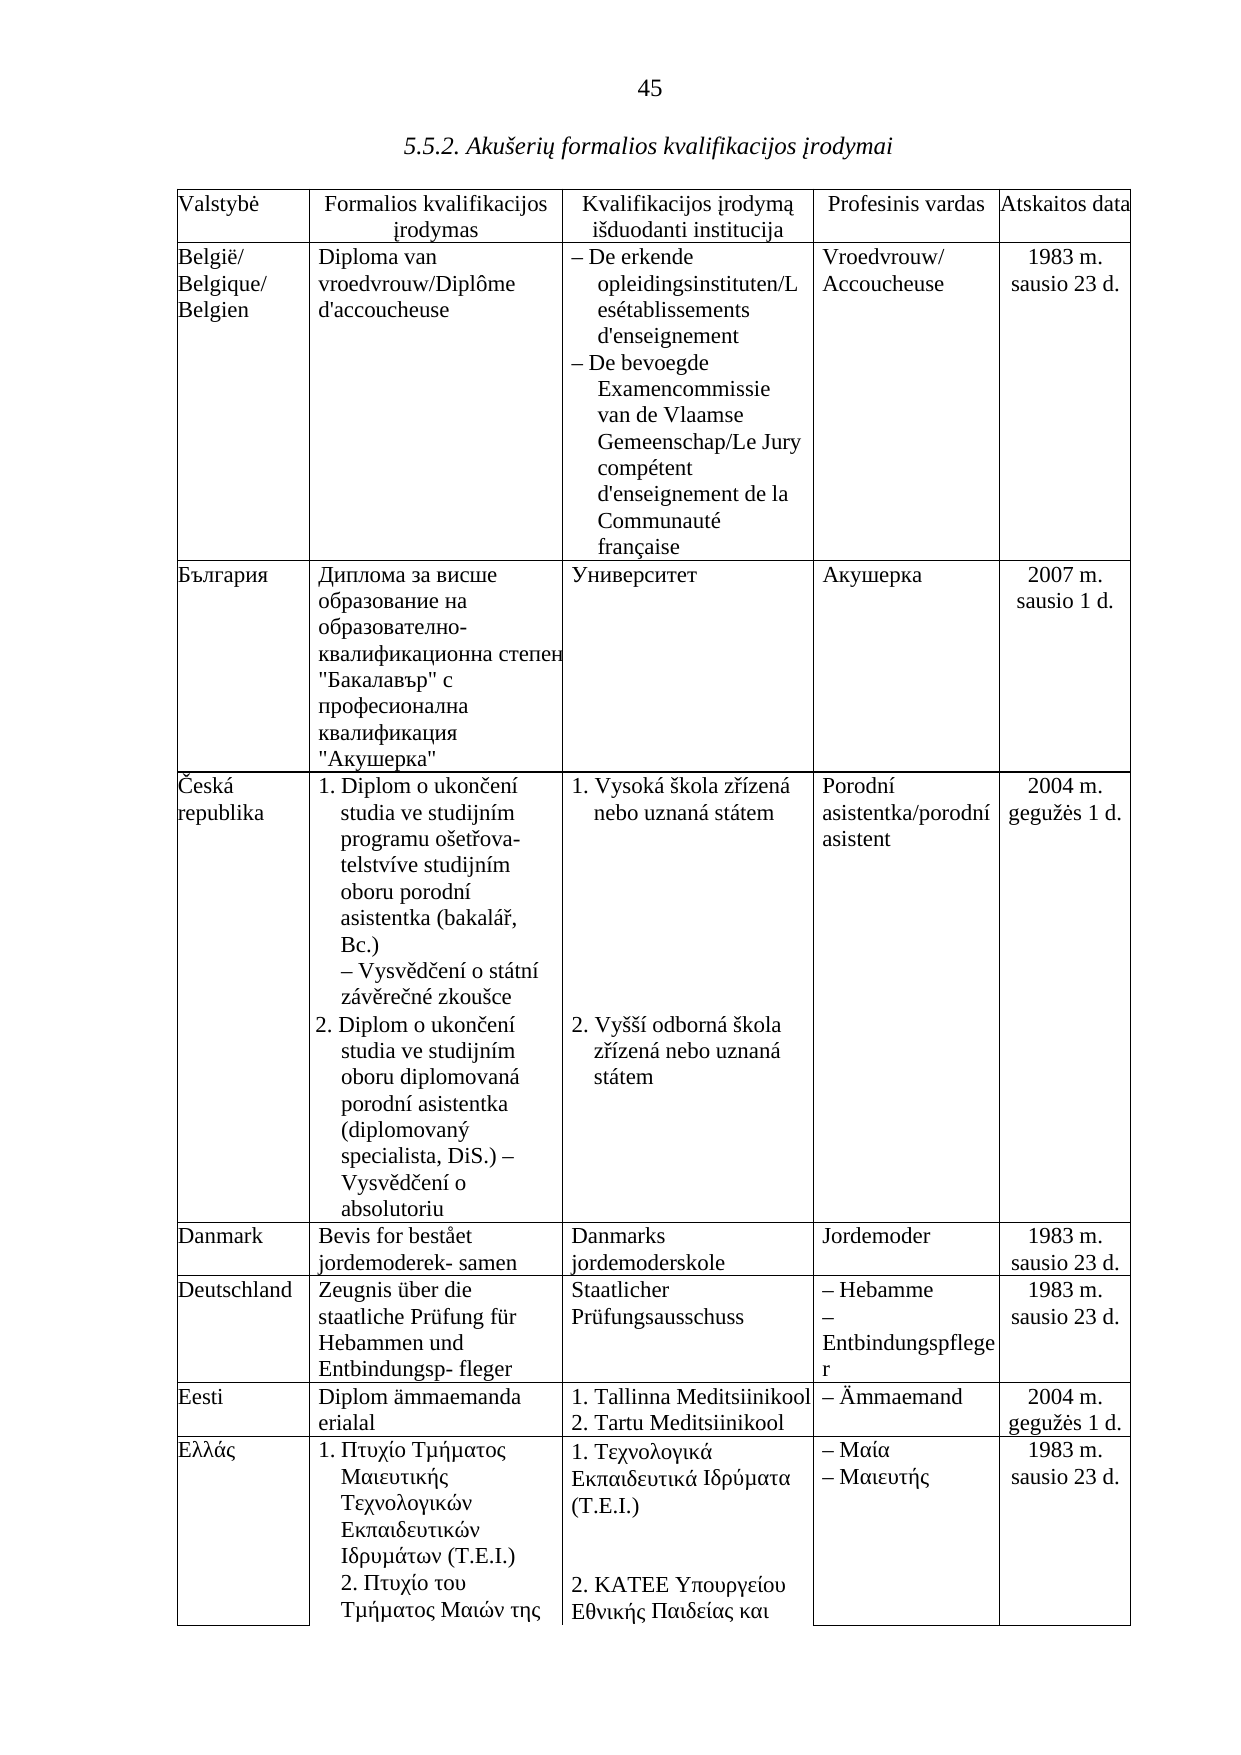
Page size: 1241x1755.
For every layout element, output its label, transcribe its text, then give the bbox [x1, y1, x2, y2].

table_cell Zeugnis über die staatliche Prüfung für Hebammen und Entbindungsp- fleger [310, 1276, 562, 1382]
table_cell Porodní asistentka/porodní asistent [814, 773, 999, 1222]
table_cell Vroedvrouw/ Accoucheuse [814, 243, 999, 559]
table_cell 1. Diplom o ukončení studia ve studijním programu ošetřova- telstvíve studijním oboru porodní asistentka (bakalář, Bc.) – Vysvědčení o státní závěrečné zkoušce [310, 773, 562, 1010]
table_cell 1983 m. sausio 23 d. [1000, 243, 1130, 559]
table_cell [1131, 560, 1136, 771]
table_cell 1. Vysoká škola zřízená nebo uznaná státem [563, 773, 813, 1010]
table_cell 2. Vyšší odborná škola zřízená nebo uznaná státem [563, 1010, 813, 1222]
table_header Profesinis vardas [814, 190, 999, 242]
table_header Formalios kvalifikacijos įrodymas [310, 190, 562, 242]
table_header Kvalifikacijos įrodymą išduodanti institucija [563, 190, 813, 242]
table_cell 1. Πτυχίο Τµήµατος Μαιευτικής Τεχνολογικών Εκπαιδευτικών Ιδρυµάτων (Τ.Ε.Ι.) [310, 1437, 562, 1568]
table_cell 1983 m. sausio 23 d. [1000, 1437, 1130, 1624]
table_cell Eesti [178, 1383, 309, 1436]
table_cell Jordemoder [814, 1223, 999, 1275]
table_cell България [178, 561, 309, 771]
table_header Valstybė [178, 190, 309, 242]
table_cell 2. ΚΑΤΕΕ Υπουργείου Εθνικής Παιδείας και [563, 1568, 813, 1624]
table_cell Diplom ämmaemanda erialal [310, 1383, 562, 1436]
table_cell 1983 m. sausio 23 d. [1000, 1276, 1130, 1382]
table_cell 2. Πτυχίο του Τµήµατος Μαιών της [310, 1568, 562, 1624]
table_cell Danmark [178, 1223, 309, 1275]
table_cell 2007 m. sausio 1 d. [1000, 561, 1130, 771]
table_header [1131, 189, 1136, 242]
table_header Atskaitos data [1000, 190, 1130, 242]
table_cell Česká republika [178, 773, 309, 1222]
table_cell 1. Tallinna Meditsiinikool 2. Tartu Meditsiinikool [563, 1383, 813, 1436]
table_cell Диплома за висше образование на образователно-квалификационна степен "Бакалавър" с професионална квалификация "Акушерка" [310, 561, 562, 771]
table_cell België/ Belgique/ Belgien [178, 243, 309, 559]
table_cell [1131, 1568, 1136, 1624]
table_cell Danmarks jordemoderskole [563, 1223, 813, 1275]
table_cell Diploma van vroedvrouw/Diplôme d'accoucheuse [310, 243, 562, 559]
table_cell – Μαία – Μαιευτής [814, 1437, 999, 1624]
table_cell [1131, 1275, 1136, 1382]
table_cell Bevis for bestået jordemoderek- samen [310, 1223, 562, 1275]
table_cell – Hebamme – Entbindungspfleger [814, 1276, 999, 1382]
table_cell [1131, 1010, 1136, 1222]
text 5.5.2. Akušerių formalios kvalifikacijos įrodymai [177, 131, 1122, 160]
table_cell [1131, 1436, 1136, 1568]
table_cell 1983 m. sausio 23 d. [1000, 1223, 1130, 1275]
table_cell Ελλάς [178, 1437, 309, 1624]
table_cell [1131, 1382, 1136, 1436]
table_cell [1131, 242, 1136, 559]
table_cell Акушеркa [814, 561, 999, 771]
table_cell Deutschland [178, 1276, 309, 1382]
table_cell 2004 m. gegužės 1 d. [1000, 1383, 1130, 1436]
table_cell Университет [563, 561, 813, 771]
table_cell – De erkende opleidingsinstituten/Lesétablissements d'enseignement – De bevoegde Examencommissie van de Vlaamse Gemeenschap/Le Jury compétent d'enseignement de la Communauté française [563, 243, 813, 559]
table_cell Staatlicher Prüfungsausschuss [563, 1276, 813, 1382]
table_cell 2. Diplom o ukončení studia ve studijním oboru diplomovaná porodní asistentka (diplomovaný specialista, DiS.) – Vysvědčení o absolutoriu [310, 1010, 562, 1222]
table_cell – Ämmaemand [814, 1383, 999, 1436]
table_cell 2004 m. gegužės 1 d. [1000, 773, 1130, 1222]
table_cell 1. Τεχνολογικά Εκπαιδευτικά Ιδρύµατα (Τ.Ε.Ι.) [563, 1437, 813, 1568]
table_cell [1131, 771, 1136, 1010]
table_cell [1131, 1222, 1136, 1275]
